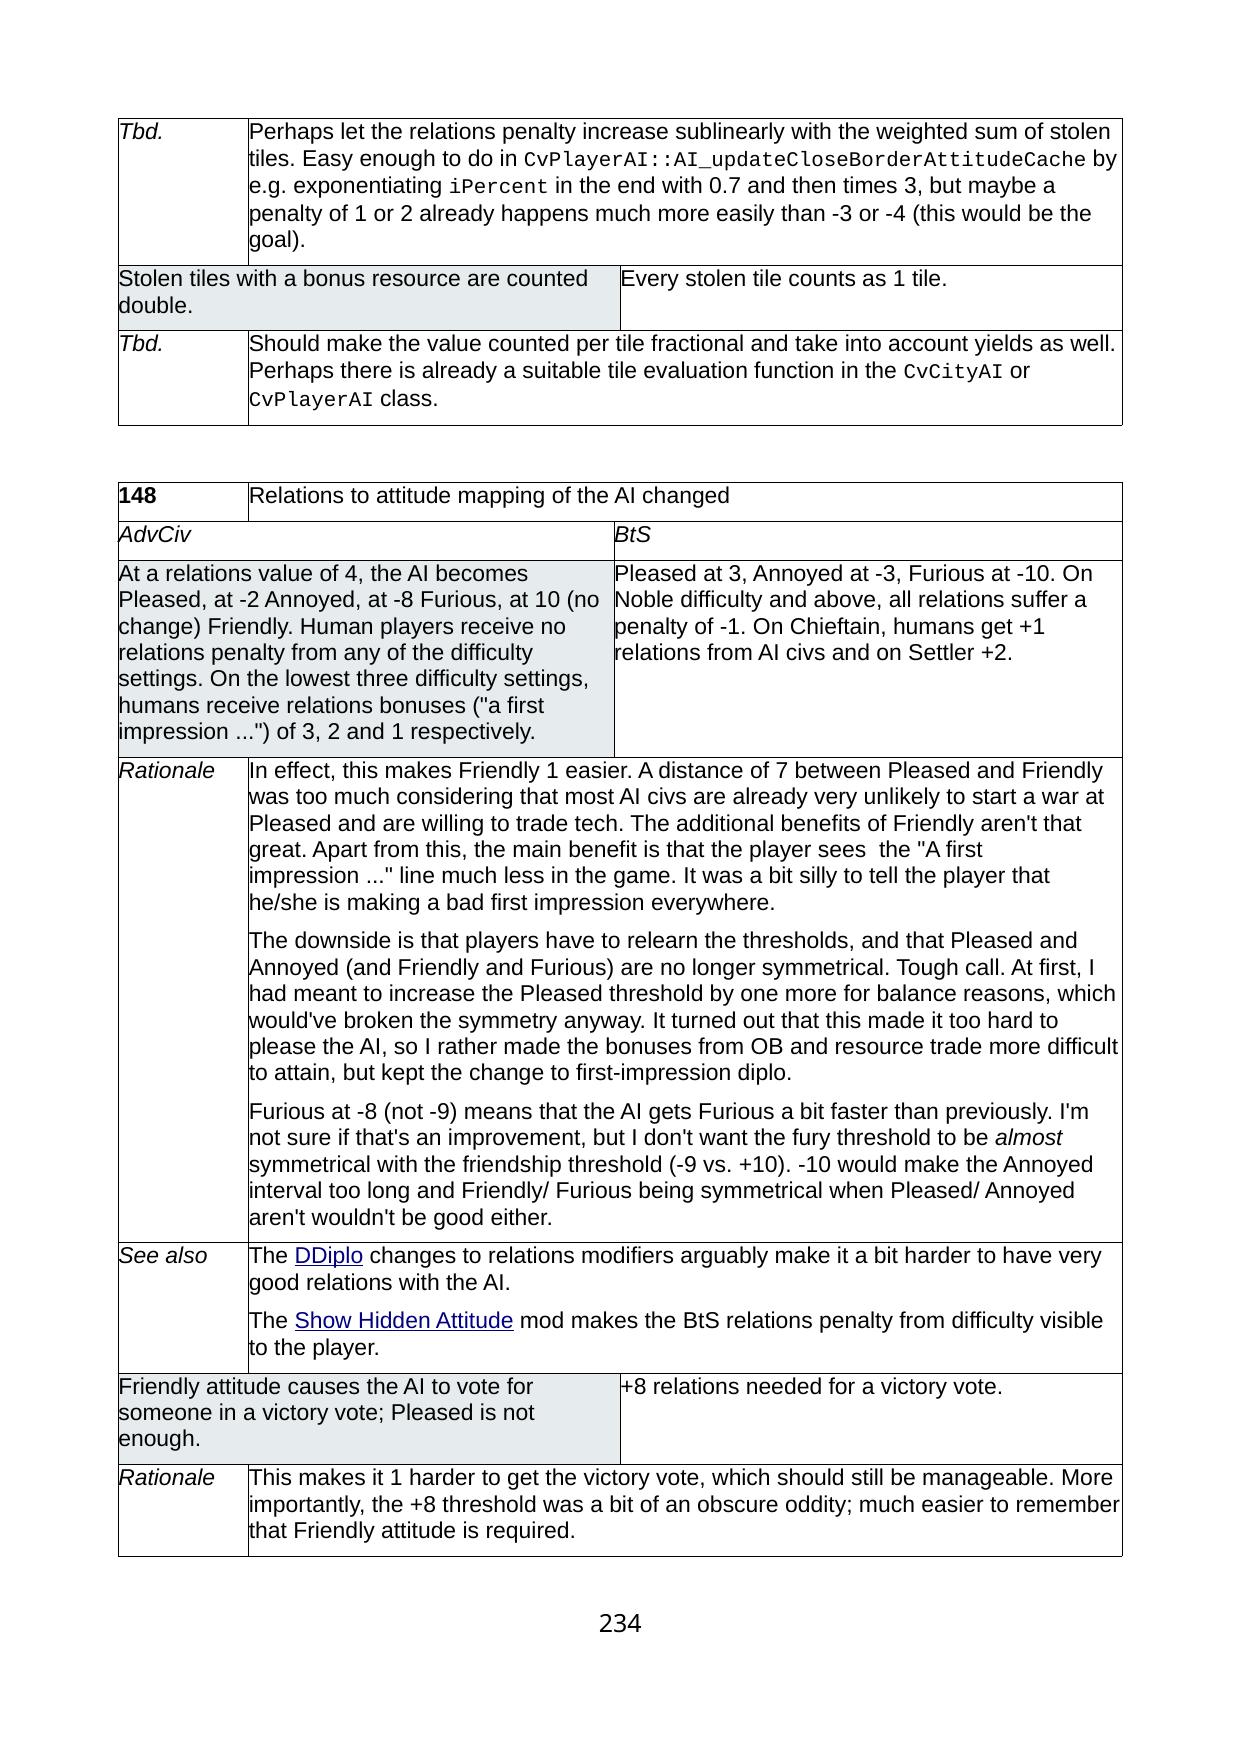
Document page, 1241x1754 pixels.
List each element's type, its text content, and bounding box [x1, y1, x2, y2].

table_cell Stolen tiles with a bonus resource are counted double. [119, 266, 620, 330]
table_cell The DDiplo changes to relations modifiers arguably make it a bit harder to have very good relations with the AI. The Show Hidden Attitude mod makes the BtS relations penalty from difficulty visible to the player. [249, 1243, 1122, 1372]
table_cell Tbd. [119, 331, 248, 424]
table_cell This makes it 1 harder to get the victory vote, which should still be manageable. More importantly, the +8 threshold was a bit of an obscure oddity; much easier to remember that Friendly attitude is required. [249, 1465, 1122, 1556]
table_cell At a relations value of 4, the AI becomes Pleased, at -2 Annoyed, at -8 Furious, at 10 (no change) Friendly. Human players receive no relations penalty from any of the difficulty settings. On the lowest three difficulty settings, humans receive relations bonuses ("a first impression ...") of 3, 2 and 1 respectively. [119, 561, 614, 757]
table_cell BtS [615, 522, 1122, 560]
table_cell Every stolen tile counts as 1 tile. [621, 266, 1122, 330]
table_cell In effect, this makes Friendly 1 easier. A distance of 7 between Pleased and Friendly was too much considering that most AI civs are already very unlikely to start a war at Pleased and are willing to trade tech. The additional benefits of Friendly aren't that great. Apart from this, the main benefit is that the player sees the "A first impression ..." line much less in the game. It was a bit silly to tell the player that he/she is making a bad first impression everywhere. The downside is that players have to relearn the thresholds, and that Pleased and Annoyed (and Friendly and Furious) are no longer symmetrical. Tough call. At first, I had meant to increase the Pleased threshold by one more for balance reasons, which would've broken the symmetry anyway. It turned out that this made it too hard to please the AI, so I rather made the bonuses from OB and resource trade more difficult to attain, but kept the change to first-impression diplo. Furious at -8 (not -9) means that the AI gets Furious a bit faster than previously. I'm not sure if that's an improvement, but I don't want the fury threshold to be almost symmetrical with the friendship threshold (-9 vs. +10). -10 would make the Annoyed interval too long and Friendly/ Furious being symmetrical when Pleased/ Annoyed aren't wouldn't be good either. [249, 758, 1122, 1242]
table_cell Friendly attitude causes the AI to vote for someone in a victory vote; Pleased is not enough. [119, 1374, 620, 1464]
table_header 148 [119, 483, 248, 521]
table_header Relations to attitude mapping of the AI changed [249, 483, 1122, 521]
table_cell +8 relations needed for a victory vote. [621, 1374, 1122, 1464]
table_cell AdvCiv [119, 522, 614, 560]
table_cell Should make the value counted per tile fractional and take into account yields as well. Perhaps there is already a suitable tile evaluation function in the CvCityAI or CvPlayerAI class. [249, 331, 1122, 424]
table_cell See also [119, 1243, 248, 1372]
table_cell Pleased at 3, Annoyed at -3, Furious at -10. On Noble difficulty and above, all relations suffer a penalty of -1. On Chieftain, humans get +1 relations from AI civs and on Settler +2. [615, 561, 1122, 757]
table_cell Rationale [119, 1465, 248, 1556]
table_cell Perhaps let the relations penalty increase sublinearly with the weighted sum of stolen tiles. Easy enough to do in CvPlayerAI::AI_updateCloseBorderAttitudeCache by e.g. exponentiating iPercent in the end with 0.7 and then times 3, but maybe a penalty of 1 or 2 already happens much more easily than -3 or -4 (this would be the goal). [249, 119, 1122, 265]
table_cell Tbd. [119, 119, 248, 265]
table_cell Rationale [119, 758, 248, 1242]
